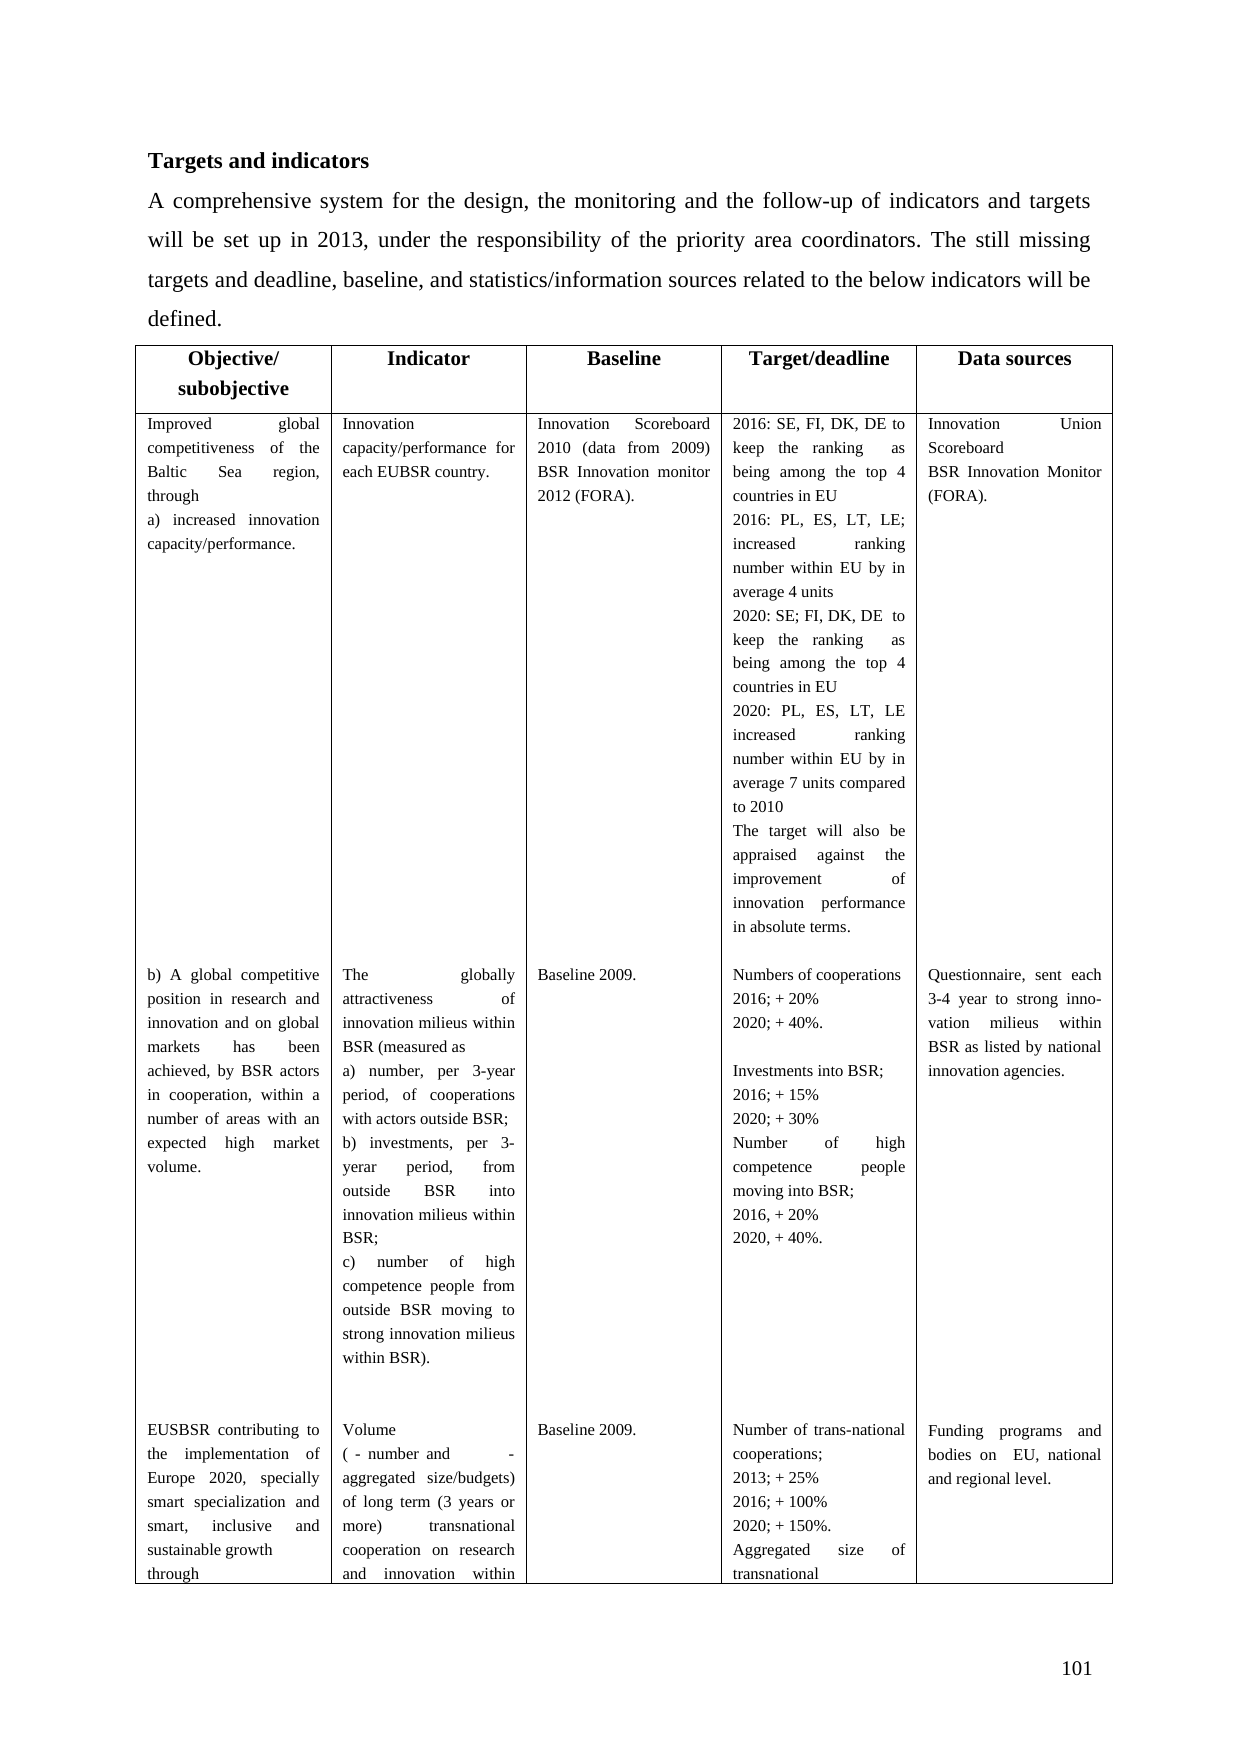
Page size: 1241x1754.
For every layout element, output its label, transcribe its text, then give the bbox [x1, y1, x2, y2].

table_cell Innovation Union Scoreboard BSR Innovation Monitor (FORA). Questionnaire, sent each 3-4 year to strong inno-vation milieus within BSR as listed by national innovation agencies. Funding programs and bodies on EU, national and regional level. [917, 414, 1112, 1583]
table_cell Innovation Scoreboard 2010 (data from 2009) BSR Innovation monitor 2012 (FORA). Baseline 2009. Baseline 2009. [527, 414, 721, 1583]
table_cell Improved global competitiveness of the Baltic Sea region, through a) increased innovation capacity/performance. b) A global competitive position in research and innovation and on global markets has been achieved, by BSR actors in cooperation, within a number of areas with an expected high market volume. EUSBSR contributing to the implementation of Europe 2020, specially smart specialization and smart, inclusive and sustainable growth through [136, 414, 331, 1583]
subtitle A comprehensive system for the design, the monitoring and the follow-up of indicators and targets will be set up in 2013, under the responsibility of the priority area coordinators. The still missing targets and deadline, baseline, and statistics/information sources related to the below indicators will be defined. [148, 187, 1093, 332]
table_header Indicator [332, 346, 526, 413]
table_header Data sources [917, 346, 1112, 413]
table_cell 2016: SE, FI, DK, DE to keep the ranking as being among the top 4 countries in EU 2016: PL, ES, LT, LE; increased ranking number within EU by in average 4 units 2020: SE; FI, DK, DE to keep the ranking as being among the top 4 countries in EU 2020: PL, ES, LT, LE increased ranking number within EU by in average 7 units compared to 2010 The target will also be appraised against the improvement of innovation performance in absolute terms. Numbers of cooperations 2016; + 20% 2020; + 40%. Investments into BSR; 2016; + 15% 2020; + 30% Number of high competence people moving into BSR; 2016, + 20% 2020, + 40%. Number of trans-national cooperations; 2013; + 25% 2016; + 100% 2020; + 150%. Aggregated size of transnational [722, 414, 916, 1583]
table_header Objective/ subobjective [136, 346, 331, 413]
subtitle Targets and indicators [148, 148, 1093, 174]
table_cell Innovation capacity/performance for each EUBSR country. The globally attractiveness of innovation milieus within BSR (measured as a) number, per 3-year period, of cooperations with actors outside BSR; b) investments, per 3-yerar period, from outside BSR into innovation milieus within BSR; c) number of high competence people from outside BSR moving to strong innovation milieus within BSR). Volume ( - number and - aggregated size/budgets) of long term (3 years or more) transnational cooperation on research and innovation within [332, 414, 526, 1583]
table_header Target/deadline [722, 346, 916, 413]
table_header Baseline [527, 346, 721, 413]
